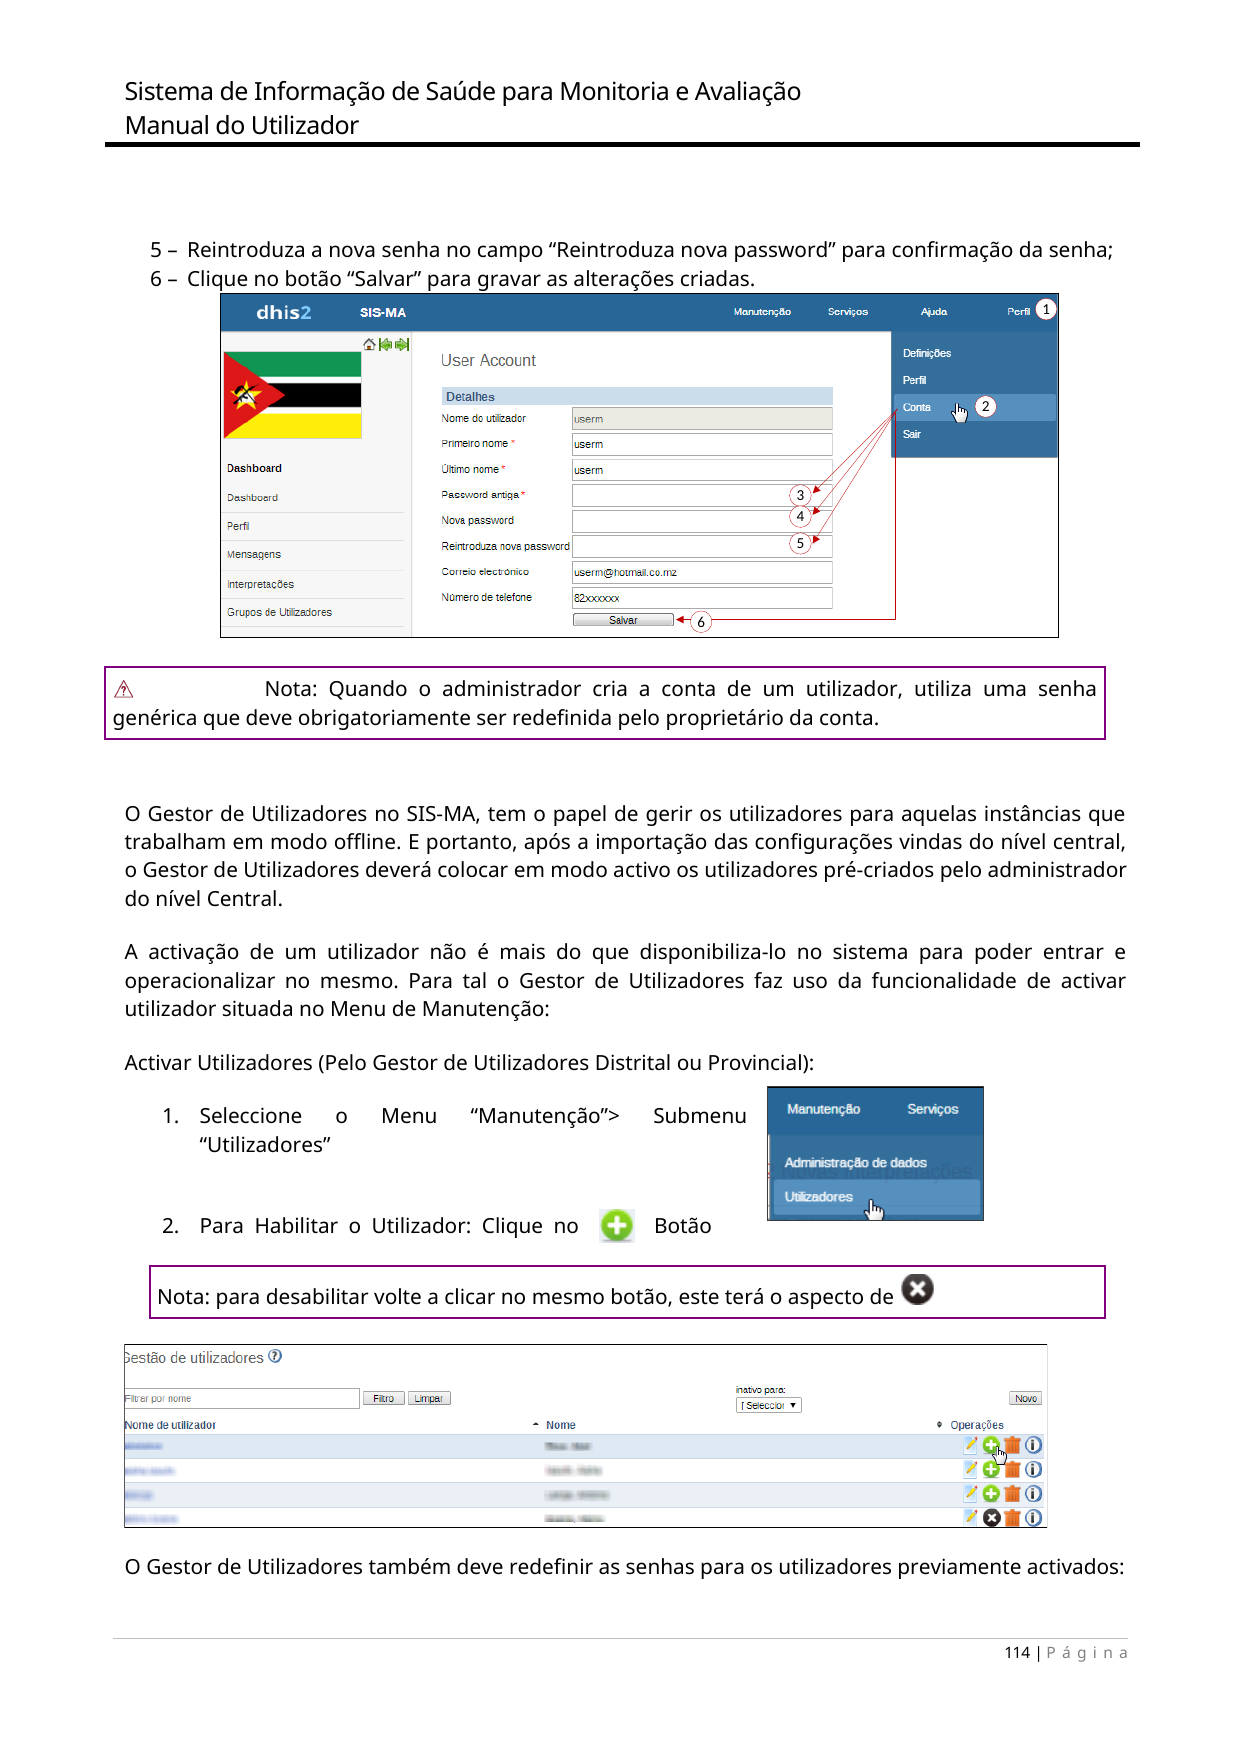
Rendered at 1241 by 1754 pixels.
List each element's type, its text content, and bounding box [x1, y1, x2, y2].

list [984, 1101, 1128, 1158]
text O Gestor de Utilizadores no SIS-MA, tem o papel de gerir os utilizadores para aquelas instâncias que trabalham em modo offline. E portanto, após a importação das configurações vindas do nível central, o Gestor de Utilizadores deverá colocar em modo activo os utilizadores pré-criados pelo administrador do nível Central. [124, 799, 1128, 912]
text Activar Utilizadores (Pelo Gestor de Utilizadores Distrital ou Provincial): [124, 1048, 1128, 1076]
list Botão [636, 1212, 1128, 1240]
list Nota: Quando o administrador cria a conta de um utilizador, utiliza uma senha genérica que deve obrigatoriamente ser redefinida pelo proprietário da conta. [106, 668, 1104, 738]
list Reintroduza a nova senha no campo “Reintroduza nova password” para confirmação da senha; [150, 236, 1128, 264]
list Clique no botão “Salvar” para gravar as alterações criadas. [150, 264, 1128, 292]
list Para Habilitar o Utilizador: Clique no [162, 1212, 599, 1240]
text Nota: para desabilitar volte a clicar no mesmo botão, este terá o aspecto de [151, 1267, 1104, 1317]
text A activação de um utilizador não é mais do que disponibiliza-lo no sistema para poder entrar e operacionalizar no mesmo. Para tal o Gestor de Utilizadores faz uso da funcionalidade de activar utilizador situada no Menu de Manutenção: [124, 937, 1128, 1023]
list Seleccione o Menu “Manutenção”> Submenu “Utilizadores” [162, 1101, 767, 1158]
picture [113, 679, 134, 698]
text O Gestor de Utilizadores também deve redefinir as senhas para os utilizadores previamente activados: [124, 1552, 1128, 1581]
